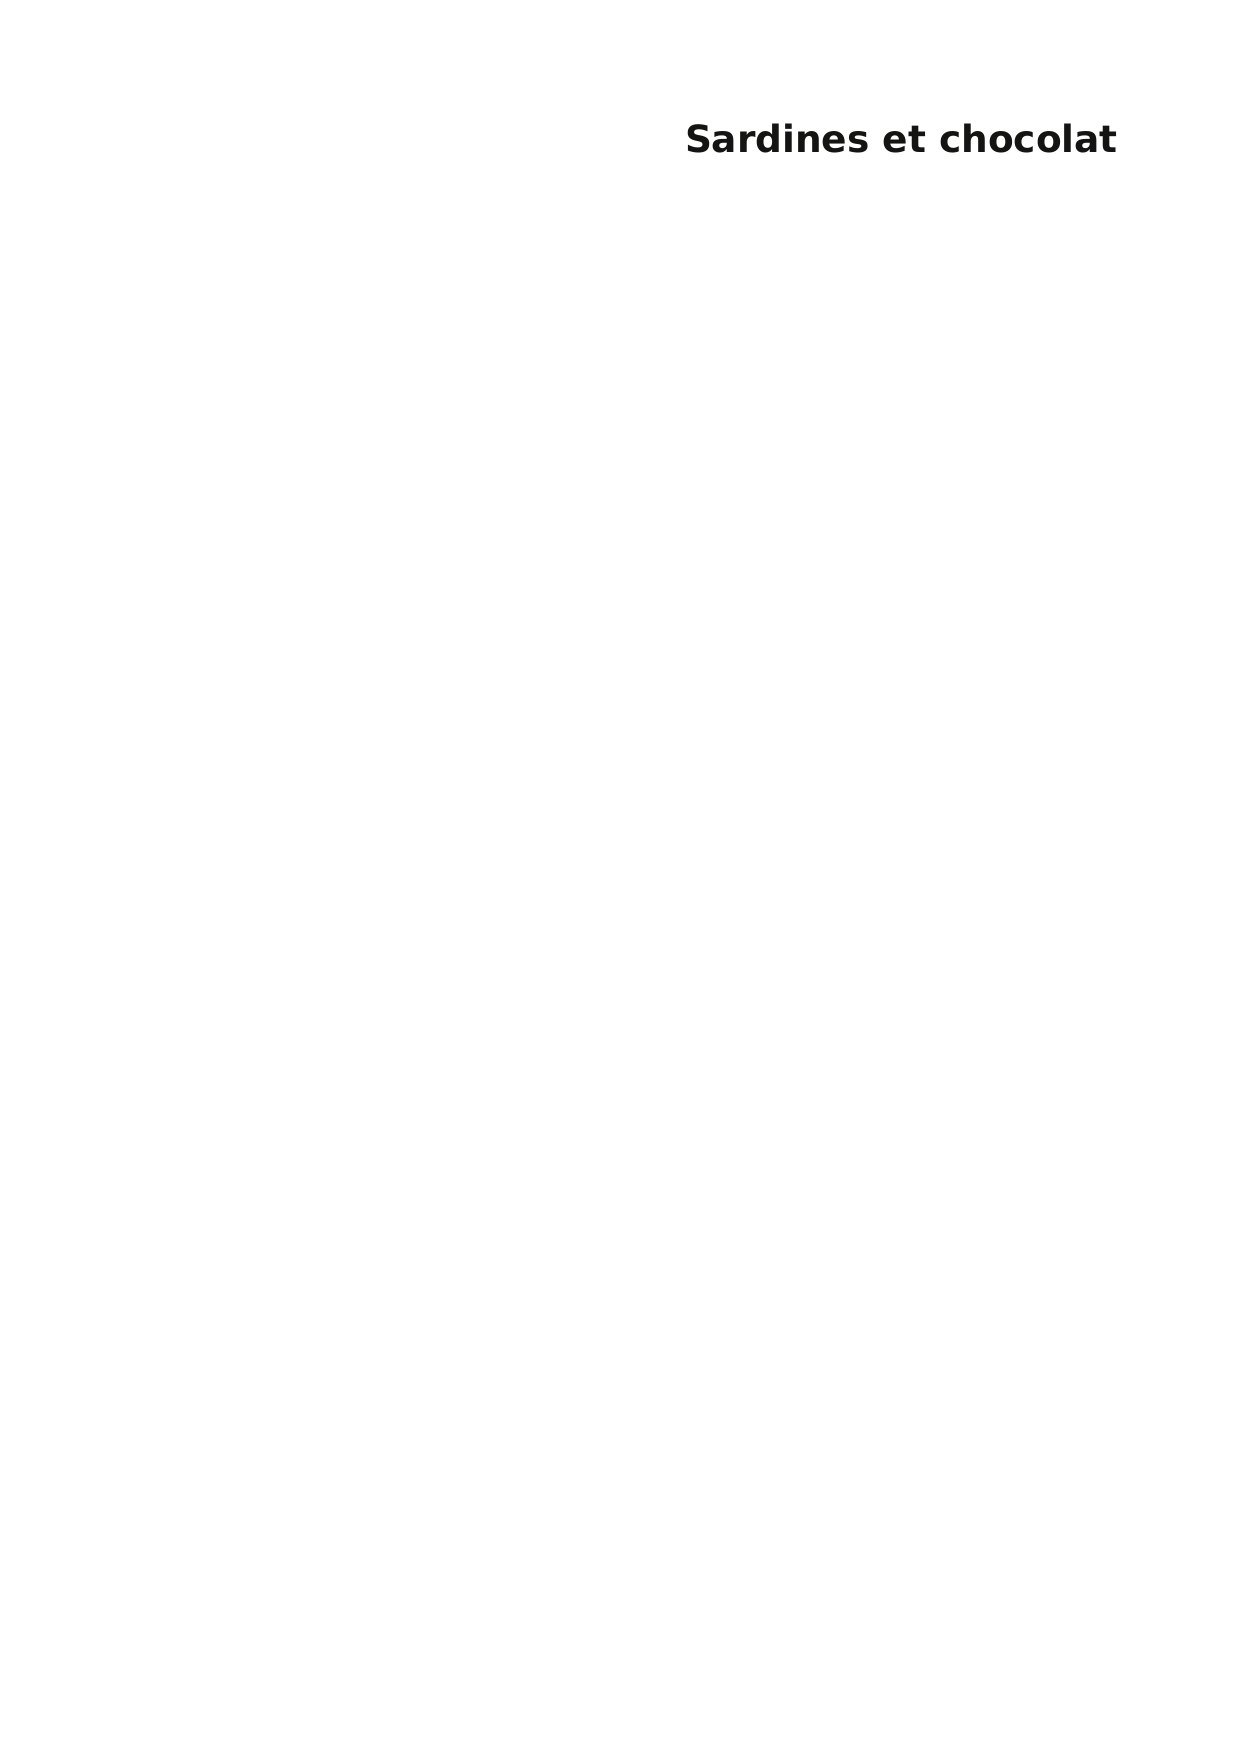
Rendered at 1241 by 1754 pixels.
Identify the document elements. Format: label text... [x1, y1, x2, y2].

subtitle Sardines et chocolat [118, 118, 1122, 162]
